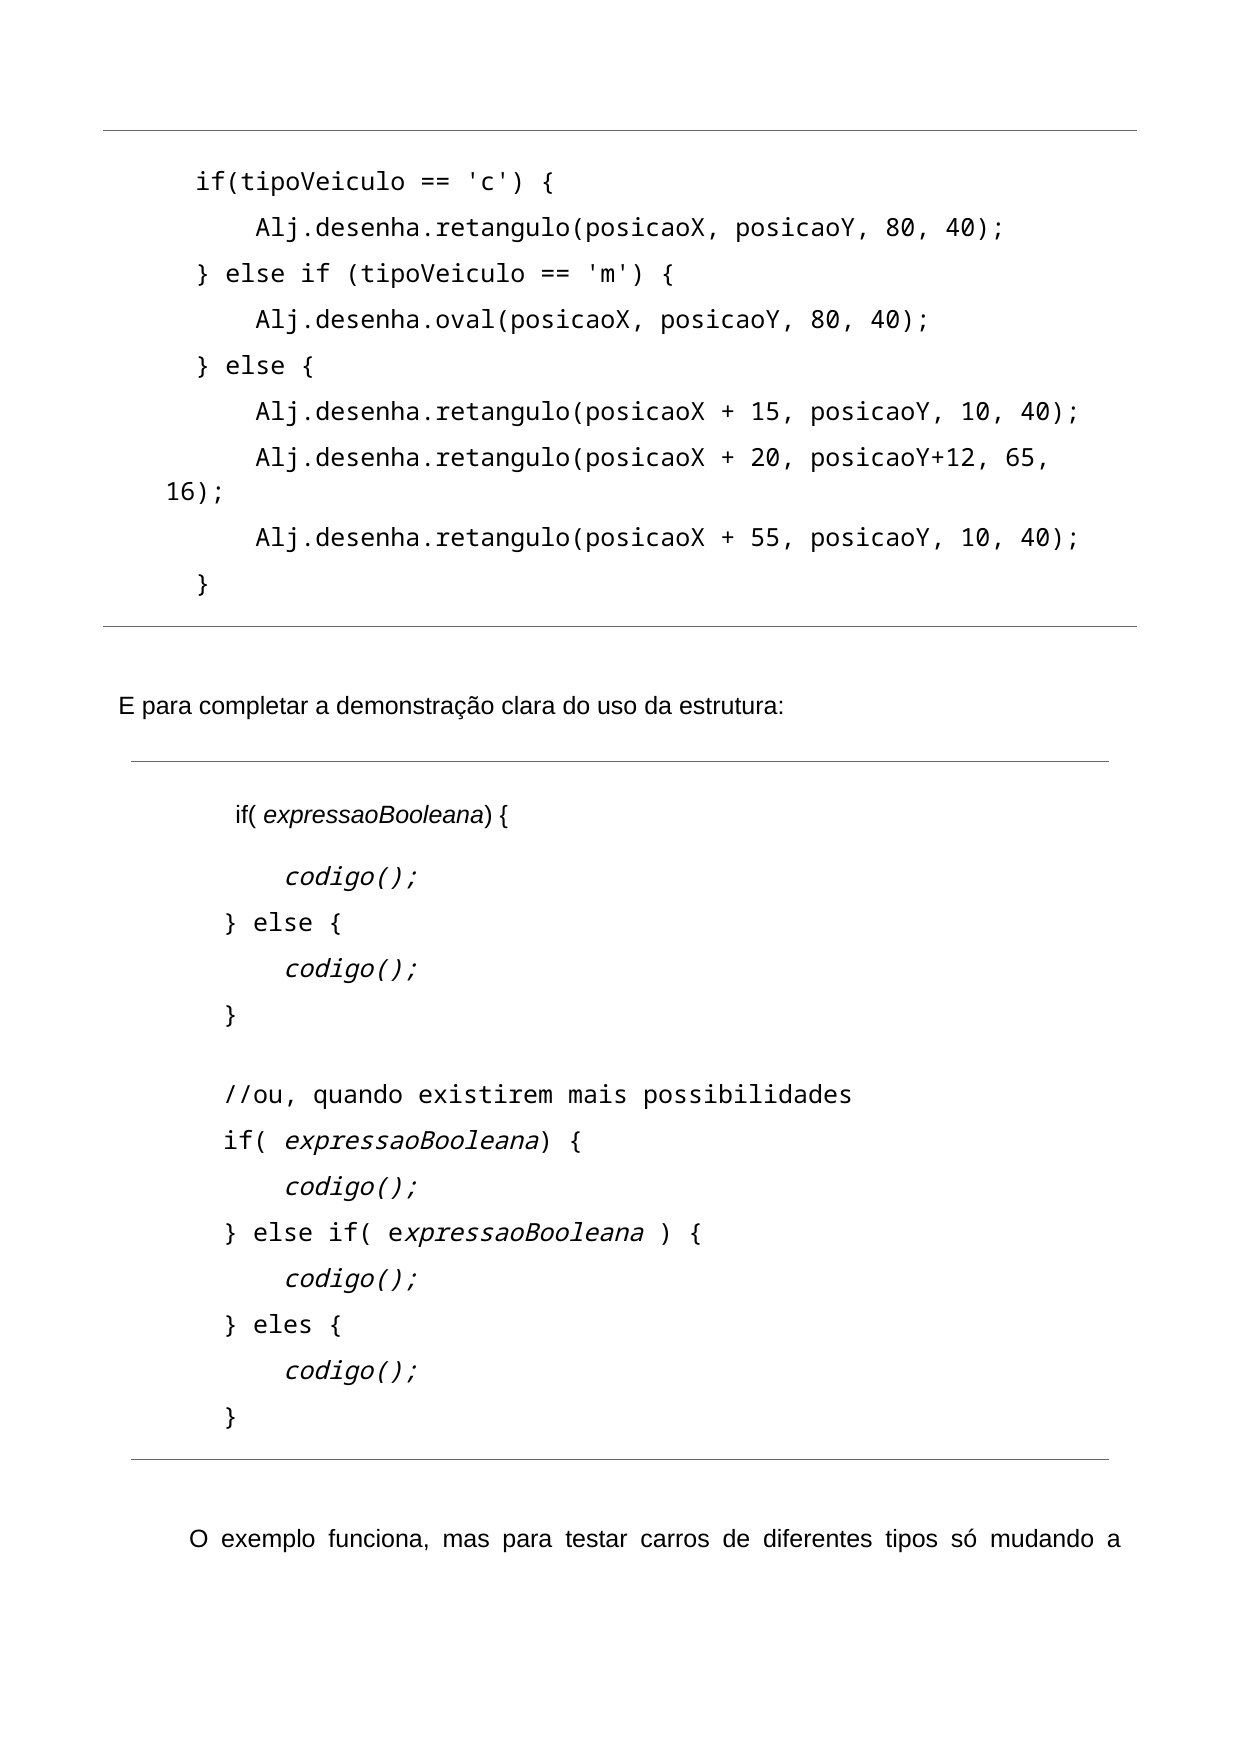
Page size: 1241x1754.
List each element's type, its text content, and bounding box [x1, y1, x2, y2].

text Alj.desenha.retangulo(posicaoX + 55, posicaoY, 10, 40); [165, 519, 1111, 553]
text Alj.desenha.retangulo(posicaoX + 15, posicaoY, 10, 40); [165, 393, 1111, 427]
text Alj.desenha.oval(posicaoX, posicaoY, 80, 40); [165, 301, 1111, 336]
text codigo(); [193, 951, 1083, 985]
text Alj.desenha.retangulo(posicaoX, posicaoY, 80, 40); [165, 209, 1111, 244]
text codigo(); [193, 859, 1083, 893]
text //ou, quando existirem mais possibilidades [193, 1077, 1083, 1111]
text } [165, 565, 1111, 599]
text } [193, 1398, 1083, 1432]
text if(tipoVeiculo == 'c') { [165, 164, 1111, 198]
text E para completar a demonstração clara do uso da estrutura: [118, 691, 1122, 719]
text } [193, 997, 1083, 1065]
text codigo(); [193, 1352, 1083, 1387]
text codigo(); [193, 1261, 1083, 1295]
text } else if( expressaoBooleana ) { [193, 1215, 1083, 1249]
text } else if (tipoVeiculo == 'm') { [165, 256, 1111, 289]
text if( expressaoBooleana) { [157, 801, 1083, 829]
text if( expressaoBooleana) { [193, 1123, 1083, 1157]
text } eles { [193, 1307, 1083, 1341]
text O exemplo funciona, mas para testar carros de diferentes tipos só mudando a [118, 1524, 1122, 1553]
text } else { [165, 347, 1111, 381]
text } else { [193, 905, 1083, 939]
text Alj.desenha.retangulo(posicaoX + 20, posicaoY+12, 65, 16); [165, 439, 1111, 507]
text codigo(); [193, 1169, 1083, 1203]
